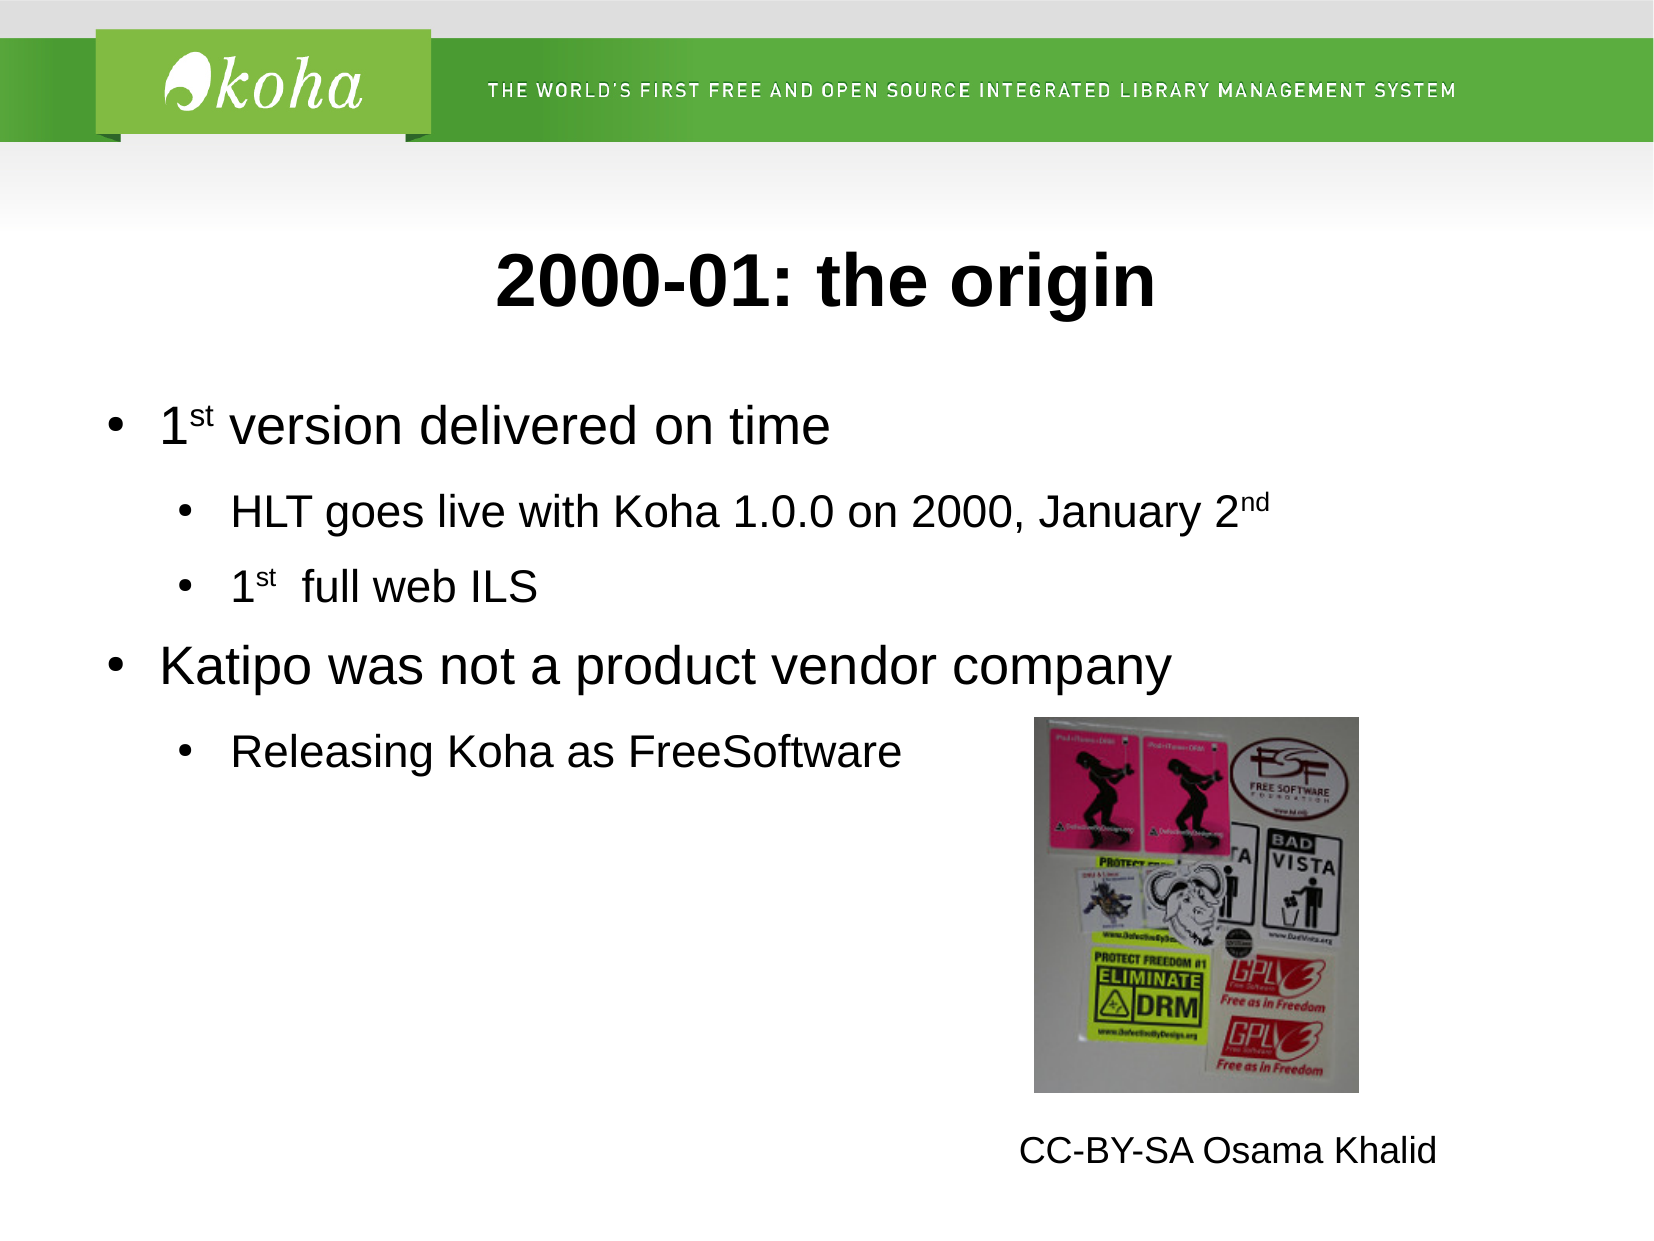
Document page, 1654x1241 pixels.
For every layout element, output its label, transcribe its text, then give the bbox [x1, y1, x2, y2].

title 2000-01: the origin [82, 177, 1571, 385]
picture [0, 0, 1654, 1241]
list 1st version delivered on time HLT goes live with Koha 1.0.0 on 2000, January 2nd 1st full web ILS Katipo was not a product vendor company Releasing Koha as FreeSoftware [88, 395, 1571, 827]
text_box CC-BY-SA Osama Khalid [1003, 1122, 1565, 1179]
